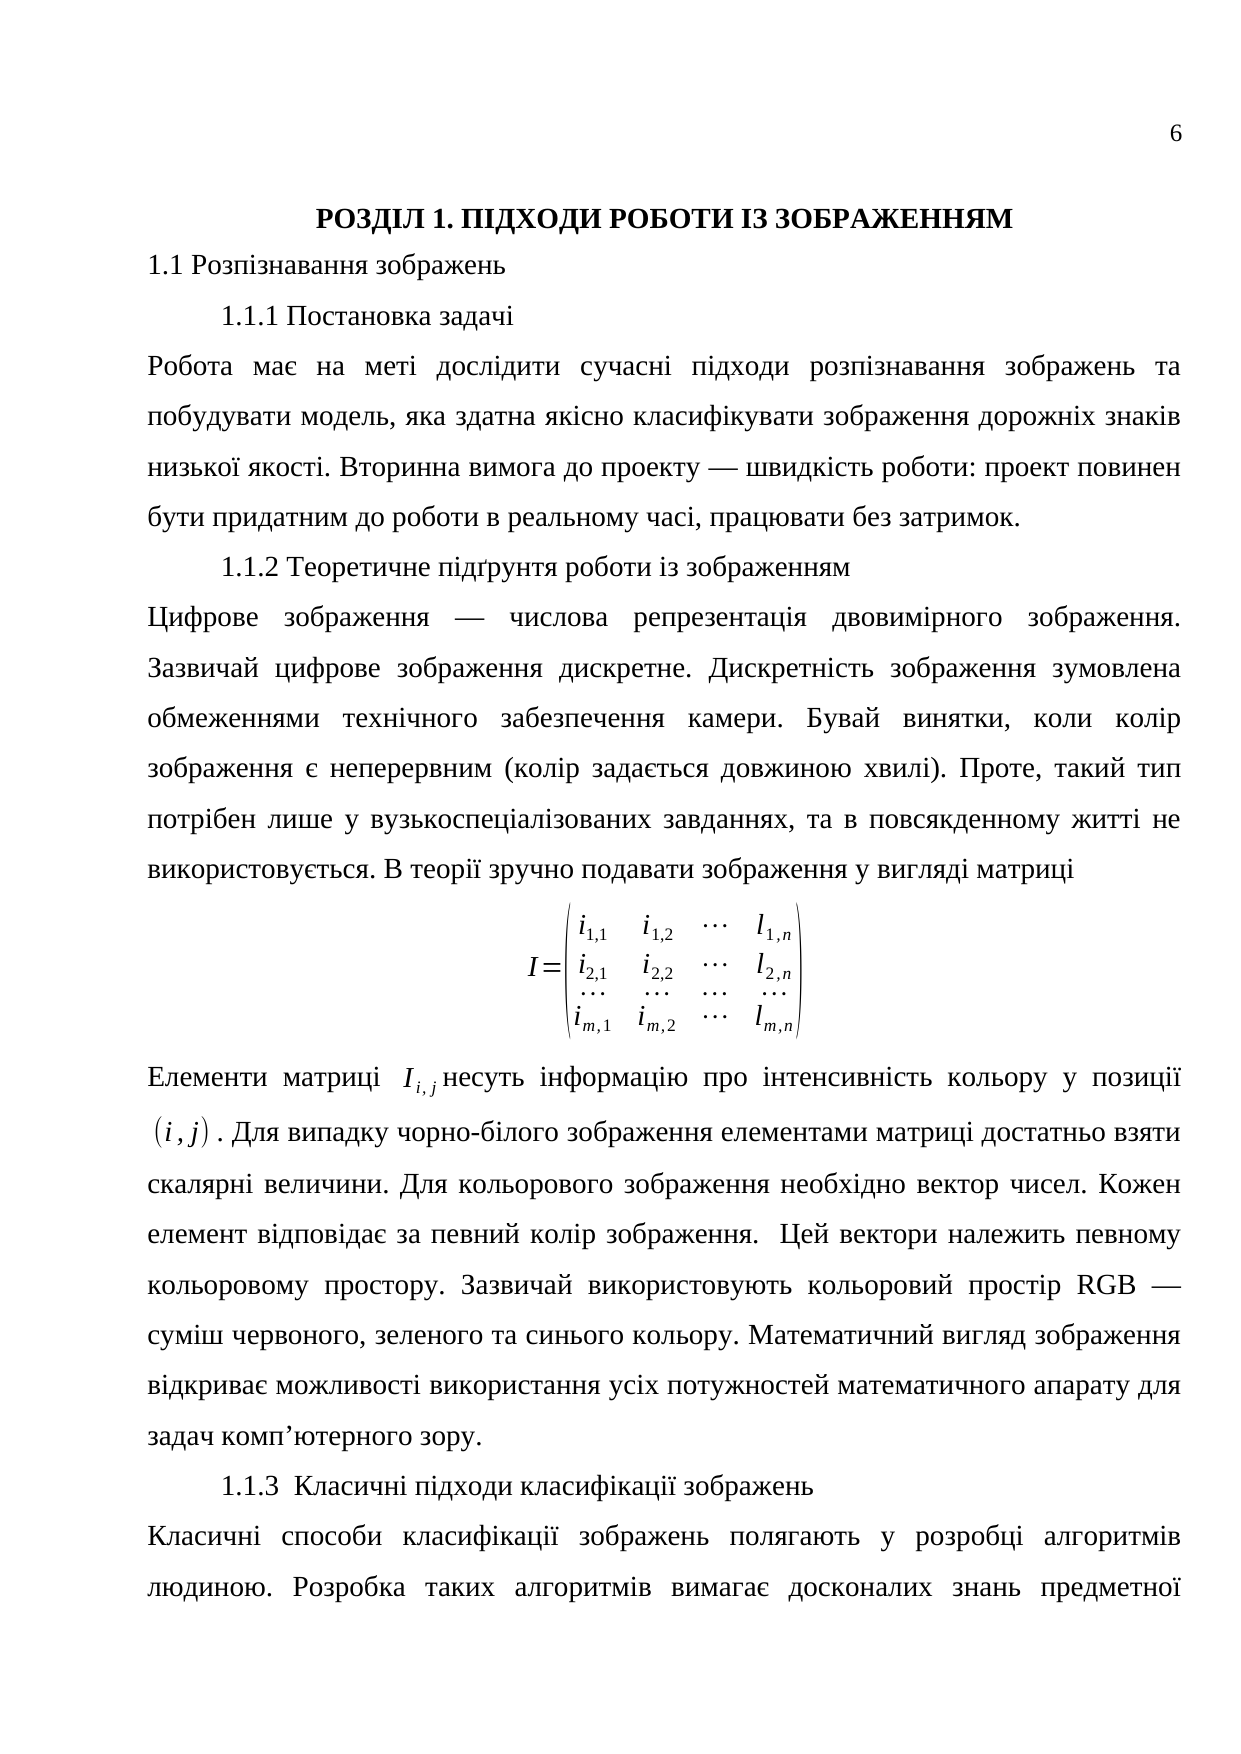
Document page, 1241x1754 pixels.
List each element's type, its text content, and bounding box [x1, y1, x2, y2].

subtitle 1.1 Розпізнавання зображень [147, 247, 1182, 281]
subtitle 1.1.2 Теоретичне підґрунтя роботи із зображенням [147, 549, 1182, 583]
text Елементи матриці несуть інформацію про інтенсивність кольору у позиції . Для випадку чорно-білого зображення елементами матриці достатньо взяти скалярні величини. Для кольорового зображення необхідно вектор чисел. Кожен елемент відповідає за певний колір зображення. Цей вектори належить певному кольоровому простору. Зазвичай використовують кольоровий простір RGB — суміш червоного, зеленого та синього кольору. Математичний вигляд зображення відкриває можливості використання усіх потужностей математичного апарату для задач комп’ютерного зору. [147, 1059, 1182, 1451]
subtitle Розділ 1. Підходи роботи із зображенням [147, 201, 1182, 235]
text Цифрове зображення — числова репрезентація двовимірного зображення. Зазвичай цифрове зображення дискретне. Дискретність зображення зумовлена обмеженнями технічного забезпечення камери. Бувай винятки, коли колір зображення є неперервним (колір задається довжиною хвилі). Проте, такий тип потрібен лише у вузькоспеціалізованих завданнях, та в повсякденному житті не використовується. В теорії зручно подавати зображення у вигляді матриці [147, 599, 1182, 885]
subtitle 1.1.1 Постановка задачі [147, 298, 1182, 331]
subtitle 1.1.3 Класичні підходи класифікації зображень [147, 1468, 1182, 1502]
text Робота має на меті дослідити сучасні підходи розпізнавання зображень та побудувати модель, яка здатна якісно класифікувати зображення дорожніх знаків низької якості. Вторинна вимога до проекту — швидкість роботи: проект повинен бути придатним до роботи в реальному часі, працювати без затримок. [147, 348, 1182, 532]
text Класичні способи класифікації зображень полягають у розробці алгоритмів людиною. Розробка таких алгоритмів вимагає досконалих знань предметної [147, 1518, 1182, 1602]
